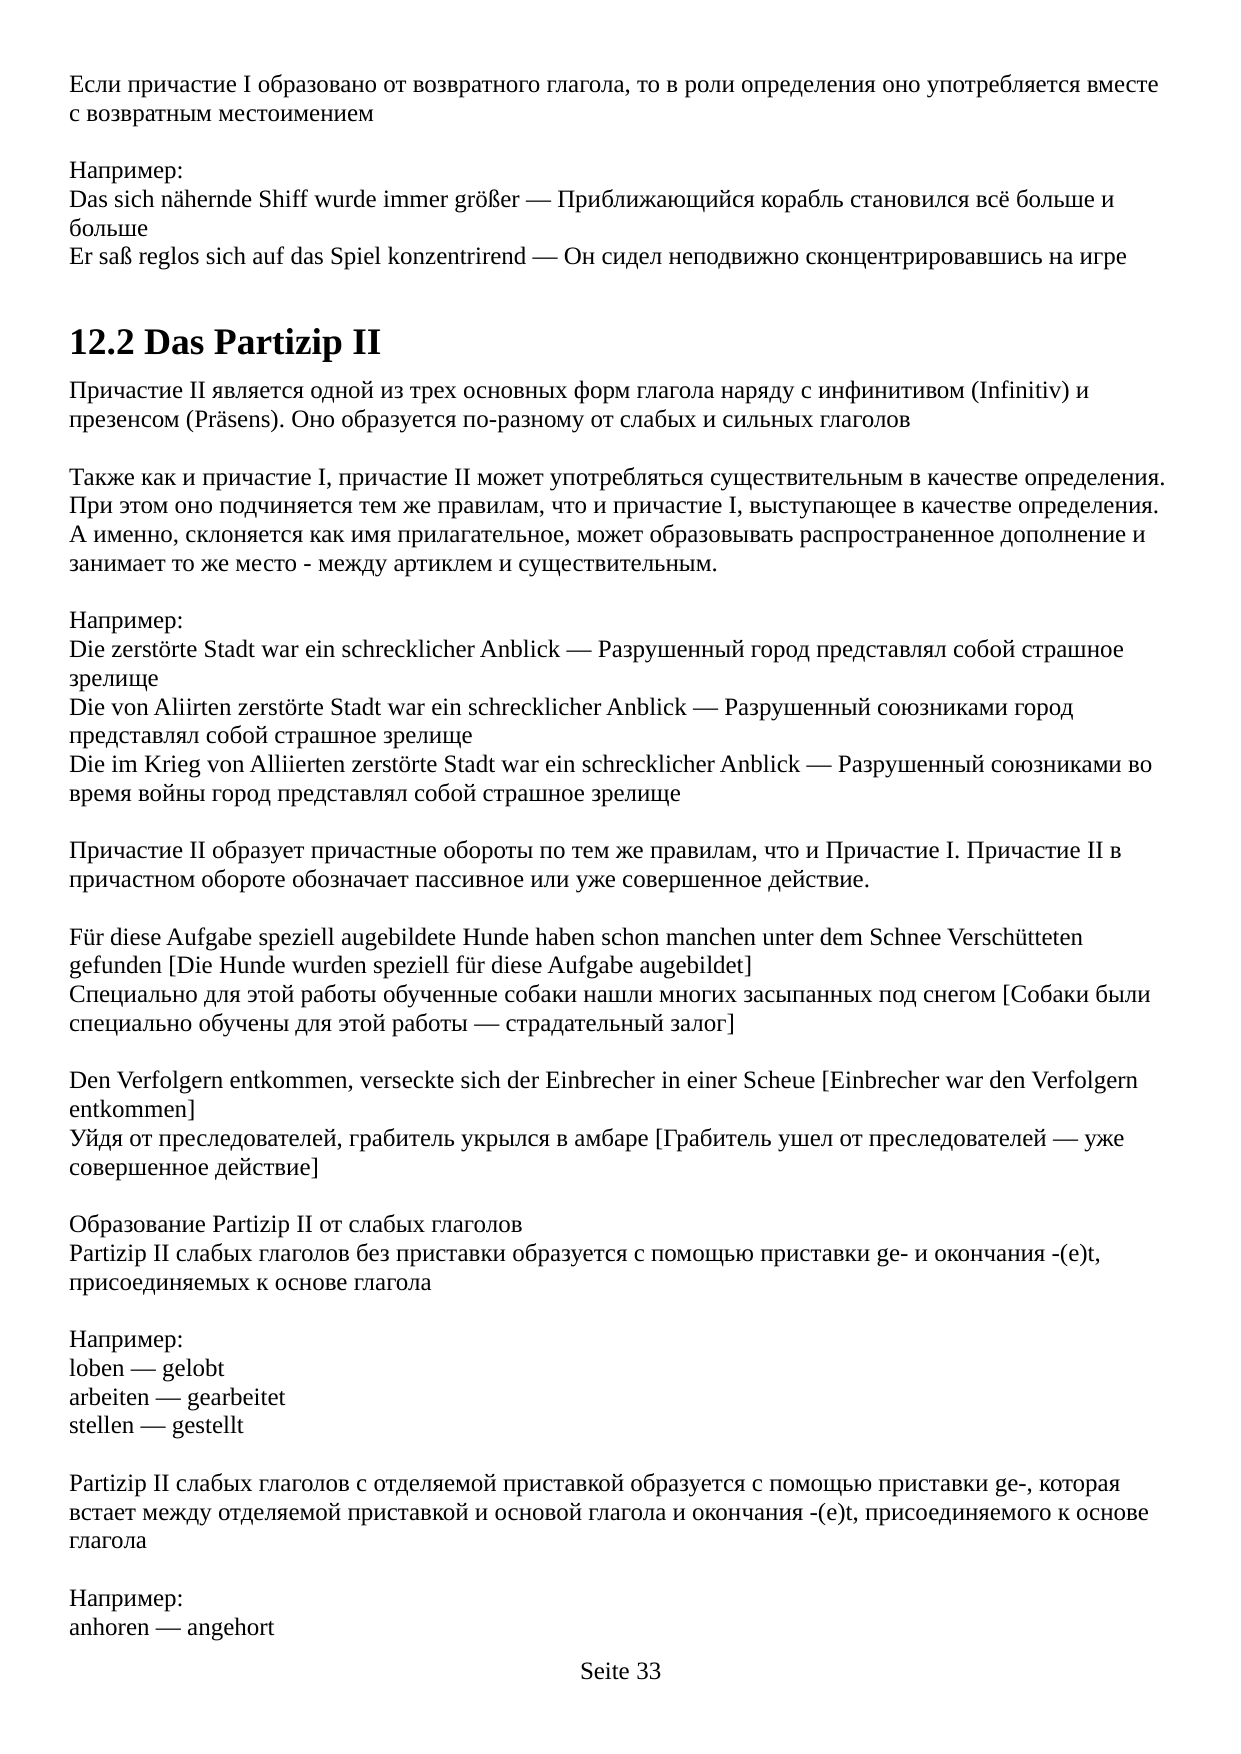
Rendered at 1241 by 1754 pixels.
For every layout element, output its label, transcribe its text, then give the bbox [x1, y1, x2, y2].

text Уйдя от преследователей, грабитель укрылся в амбаре [Грабитель ушел от преследователей — уже совершенное действие] [69, 1123, 1172, 1180]
subtitle 12.2 Das Partizip II [69, 320, 1172, 363]
text Die im Krieg von Alliierten zerstörte Stadt war ein schrecklicher Anblick — Разрушенный союзниками во время войны город представлял собой страшное зрелище [69, 749, 1172, 807]
text Образование Partizip II от слабых глаголов [69, 1209, 1172, 1238]
text Причастие II образует причастные обороты по тем же правилам, что и Причастие I. Причастие II в причастном обороте обозначает пассивное или уже совершенное действие. [69, 835, 1172, 893]
text Partizip II слабых глаголов с отделяемой приставкой образуется с помощью приставки ge-, которая встает между отделяемой приставкой и основой глагола и окончания -(e)t, присоединяемого к основе глагола [69, 1468, 1172, 1554]
text Das sich nähernde Shiff wurde immer größer — Приближающийся корабль становился всё больше и больше [69, 184, 1172, 241]
text arbeiten — gearbeitet [69, 1382, 1172, 1410]
text Die zerstörte Stadt war ein schrecklicher Anblick — Разрушенный город представлял собой страшное зрелище [69, 634, 1172, 692]
text Er saß reglos sich auf das Spiel konzentrirend — Он сидел неподвижно сконцентрировавшись на игре [69, 241, 1172, 270]
text Если причастие I образовано от возвратного глагола, то в роли определения оно употребляется вместе с возвратным местоимением [69, 69, 1172, 126]
text Специально для этой работы обученные собаки нашли многих засыпанных под снегом [Собаки были специально обучены для этой работы — страдательный залог] [69, 979, 1172, 1037]
text Partizip II слабых глаголов без приставки образуется с помощью приставки ge- и окончания -(e)t, присоединяемых к основе глагола [69, 1238, 1172, 1295]
text Также как и причастие I, причастие II может употребляться существительным в качестве определения. При этом оно подчиняется тем же правилам, что и причастие I, выступающее в качестве определения. А именно, склоняется как имя прилагательное, может образовывать распространенное дополнение и занимает то же место - между артиклем и существительным. [69, 462, 1172, 577]
text Die von Aliirten zerstörte Stadt war ein schrecklicher Anblick — Разрушенный союзниками город представлял собой страшное зрелище [69, 692, 1172, 749]
text anhoren — angehort [69, 1612, 1172, 1640]
text Например: [69, 155, 1172, 184]
text Например: [69, 1583, 1172, 1612]
text Причастие II является одной из трех основных форм глагола наряду с инфинитивом (Infinitiv) и презенсом (Präsens). Оно образуется по-разному от слабых и сильных глаголов [69, 375, 1172, 433]
text Например: [69, 605, 1172, 634]
text Den Verfolgern entkommen, verseckte sich der Einbrecher in einer Scheue [Einbrecher war den Verfolgern entkommen] [69, 1065, 1172, 1123]
text Für diese Aufgabe speziell augebildete Hunde haben schon manchen unter dem Schnee Verschütteten gefunden [Die Hunde wurden speziell für diese Aufgabe augebildet] [69, 922, 1172, 979]
text stellen — gestellt [69, 1410, 1172, 1439]
text loben — gelobt [69, 1353, 1172, 1382]
text Например: [69, 1324, 1172, 1353]
